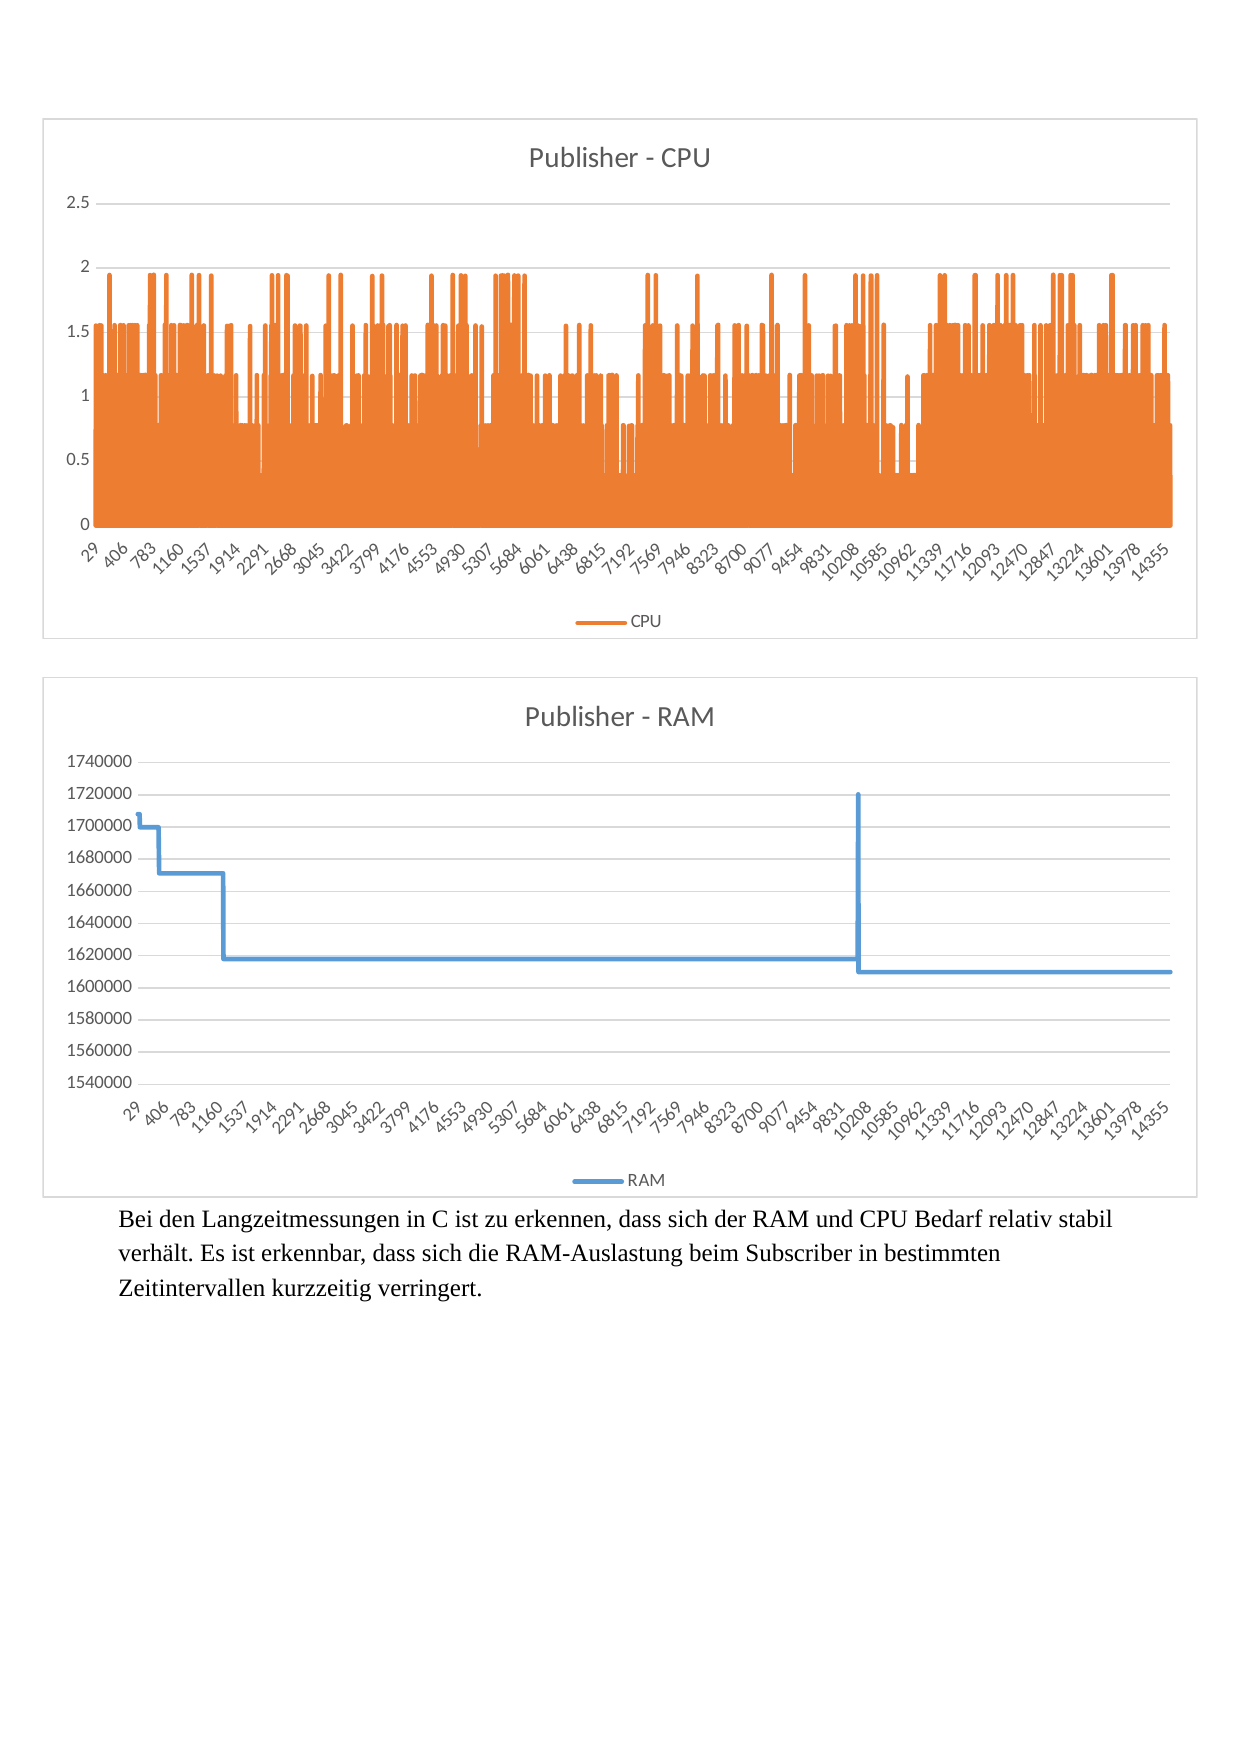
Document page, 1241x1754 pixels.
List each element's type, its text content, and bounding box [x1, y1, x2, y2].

text Bei den Langzeitmessungen in C ist zu erkennen, dass sich der RAM und CPU Bedarf relativ stabil verhält. Es ist erkennbar, dass sich die RAM-Auslastung beim Subscriber in bestimmten Zeitintervallen kurzzeitig verringert. [118, 1198, 1122, 1301]
